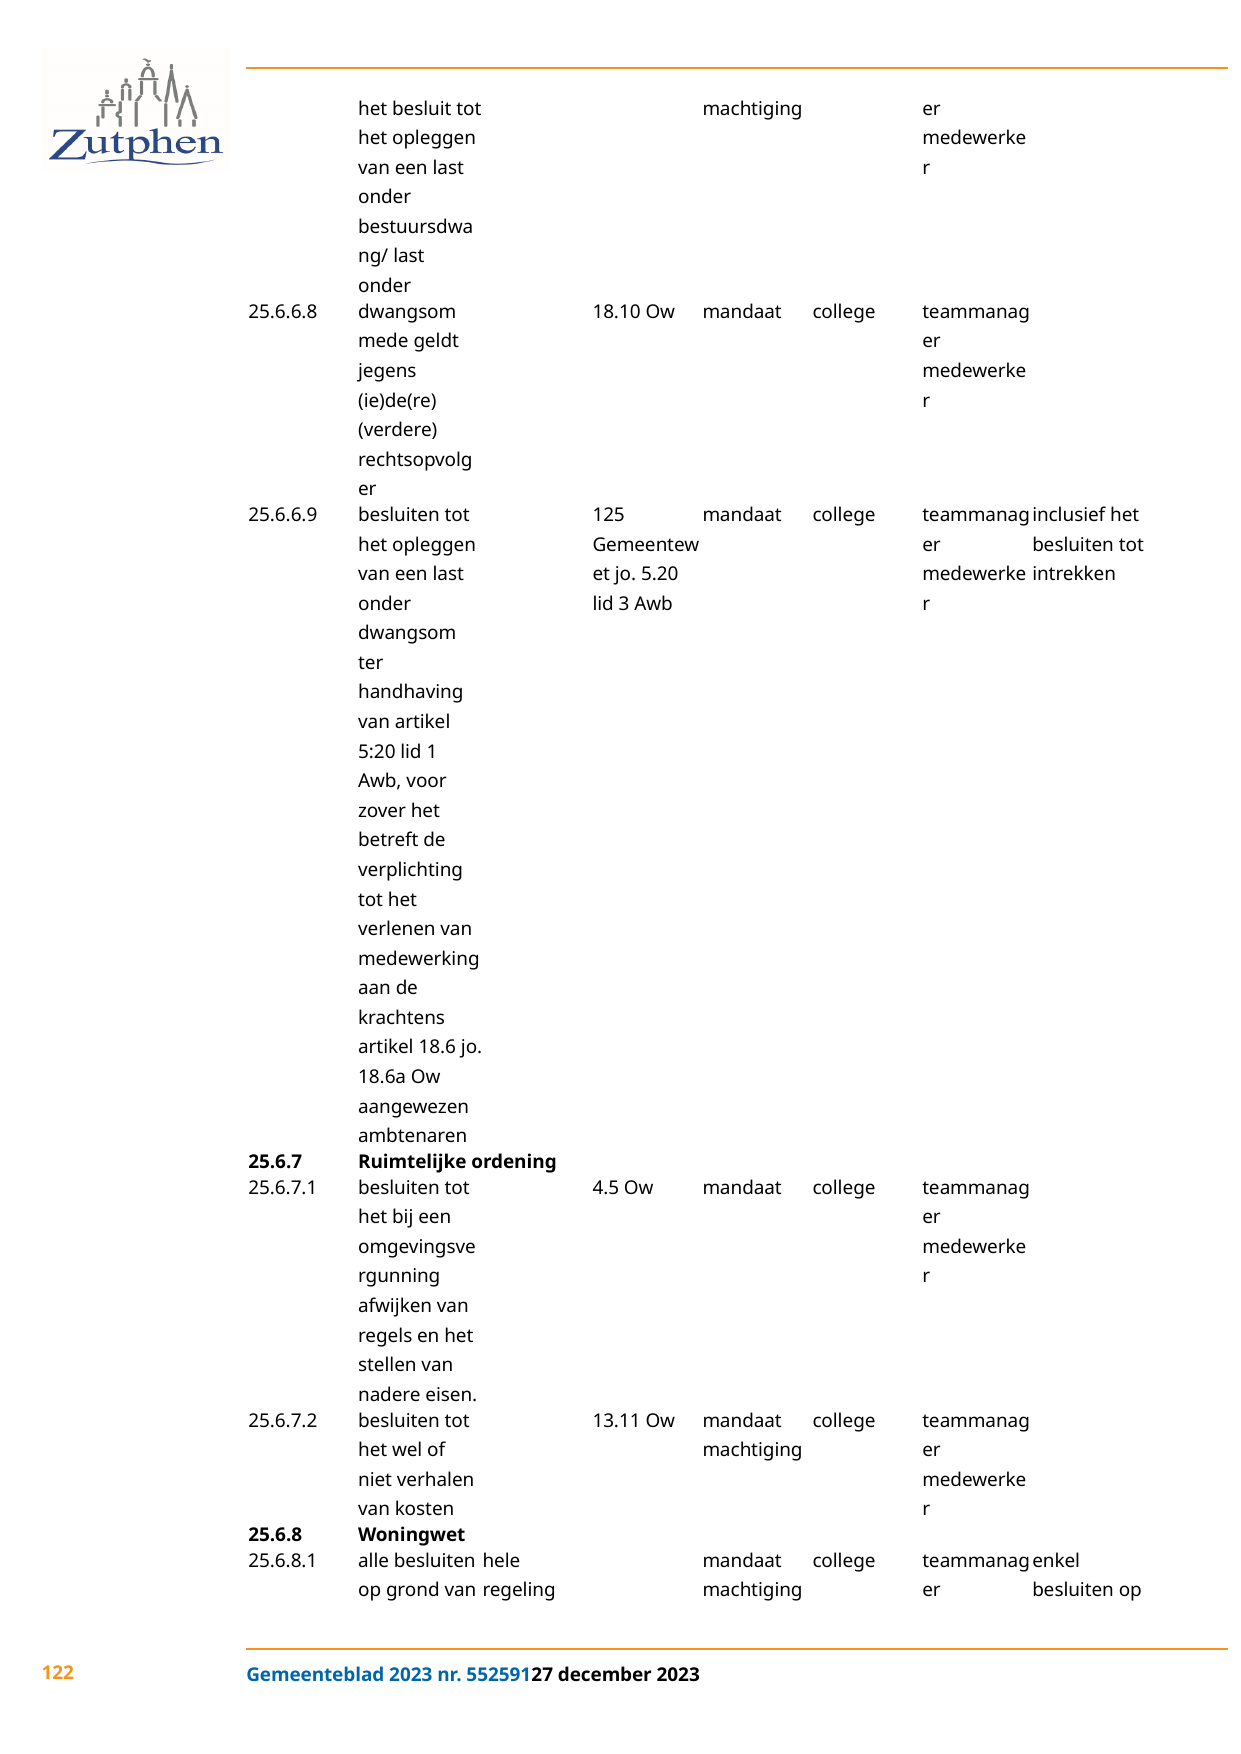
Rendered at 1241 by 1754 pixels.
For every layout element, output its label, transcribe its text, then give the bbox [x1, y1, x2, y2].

table_cell inclusief het besluiten tot intrekken [1032, 501, 1152, 1148]
table_cell Ruimtelijke ordening [358, 1148, 1152, 1174]
table_cell 25.6.7.2 [248, 1407, 358, 1521]
table_cell mandaat [702, 298, 812, 501]
table_cell alle besluiten op grond van [358, 1547, 482, 1602]
table_cell [812, 95, 922, 298]
table_cell [1032, 95, 1152, 298]
table_cell [482, 298, 592, 501]
table_cell besluiten tot het wel of niet verhalen van kosten [358, 1407, 482, 1521]
table_cell [482, 1407, 592, 1521]
table_cell [1032, 1174, 1152, 1407]
table_cell 25.6.6.8 [248, 298, 358, 501]
table_cell 25.6.8 [248, 1521, 358, 1547]
table_cell [248, 95, 358, 298]
table_cell 125 Gemeentewet jo. 5.20 lid 3 Awb [592, 501, 702, 1148]
table_cell teammanager medewerker [922, 501, 1032, 1148]
table_cell 25.6.7.1 [248, 1174, 358, 1407]
table_cell besluiten tot het opleggen van een last onder dwangsom ter handhaving van artikel 5:20 lid 1 Awb, voor zover het betreft de verplichting tot het verlenen van medewerking aan de krachtens artikel 18.6 jo. 18.6a Ow aangewezen ambtenaren [358, 501, 482, 1148]
table_cell 4.5 Ow [592, 1174, 702, 1407]
table_cell dwangsom mede geldt jegens (ie)de(re) (verdere) rechtsopvolger [358, 298, 482, 501]
table_cell [482, 501, 592, 1148]
table_cell college [812, 1407, 922, 1521]
table_cell [592, 95, 702, 298]
table_cell teammanager medewerker [922, 298, 1032, 501]
table_cell college [812, 1174, 922, 1407]
table_cell 25.6.6.9 [248, 501, 358, 1148]
table_cell [1032, 298, 1152, 501]
table_cell machtiging [702, 95, 812, 298]
table_cell mandaat machtiging [702, 1547, 812, 1602]
table_cell 13.11 Ow [592, 1407, 702, 1521]
table_cell 18.10 Ow [592, 298, 702, 501]
table_cell Woningwet [358, 1521, 1152, 1547]
table_cell [592, 1547, 702, 1602]
table_cell teammanager medewerker [922, 1174, 1032, 1407]
table_cell mandaat [702, 1174, 812, 1407]
table_cell er medewerker [922, 95, 1032, 298]
table_cell 25.6.7 [248, 1148, 358, 1174]
picture [41, 47, 231, 172]
table_cell [1032, 1407, 1152, 1521]
table_cell mandaat [702, 501, 812, 1148]
table_cell enkel besluiten op [1032, 1547, 1152, 1602]
table_cell [482, 95, 592, 298]
table_cell 25.6.8.1 [248, 1547, 358, 1602]
table_cell mandaat machtiging [702, 1407, 812, 1521]
table_cell college [812, 298, 922, 501]
table_cell het besluit tot het opleggen van een last onder bestuursdwang/ last onder [358, 95, 482, 298]
table_cell hele regeling [482, 1547, 592, 1602]
table_cell college [812, 501, 922, 1148]
table_cell [482, 1174, 592, 1407]
table_cell besluiten tot het bij een omgevingsvergunning afwijken van regels en het stellen van nadere eisen. [358, 1174, 482, 1407]
table_cell teammanager [922, 1547, 1032, 1602]
table_cell teammanager medewerker [922, 1407, 1032, 1521]
table_cell college [812, 1547, 922, 1602]
